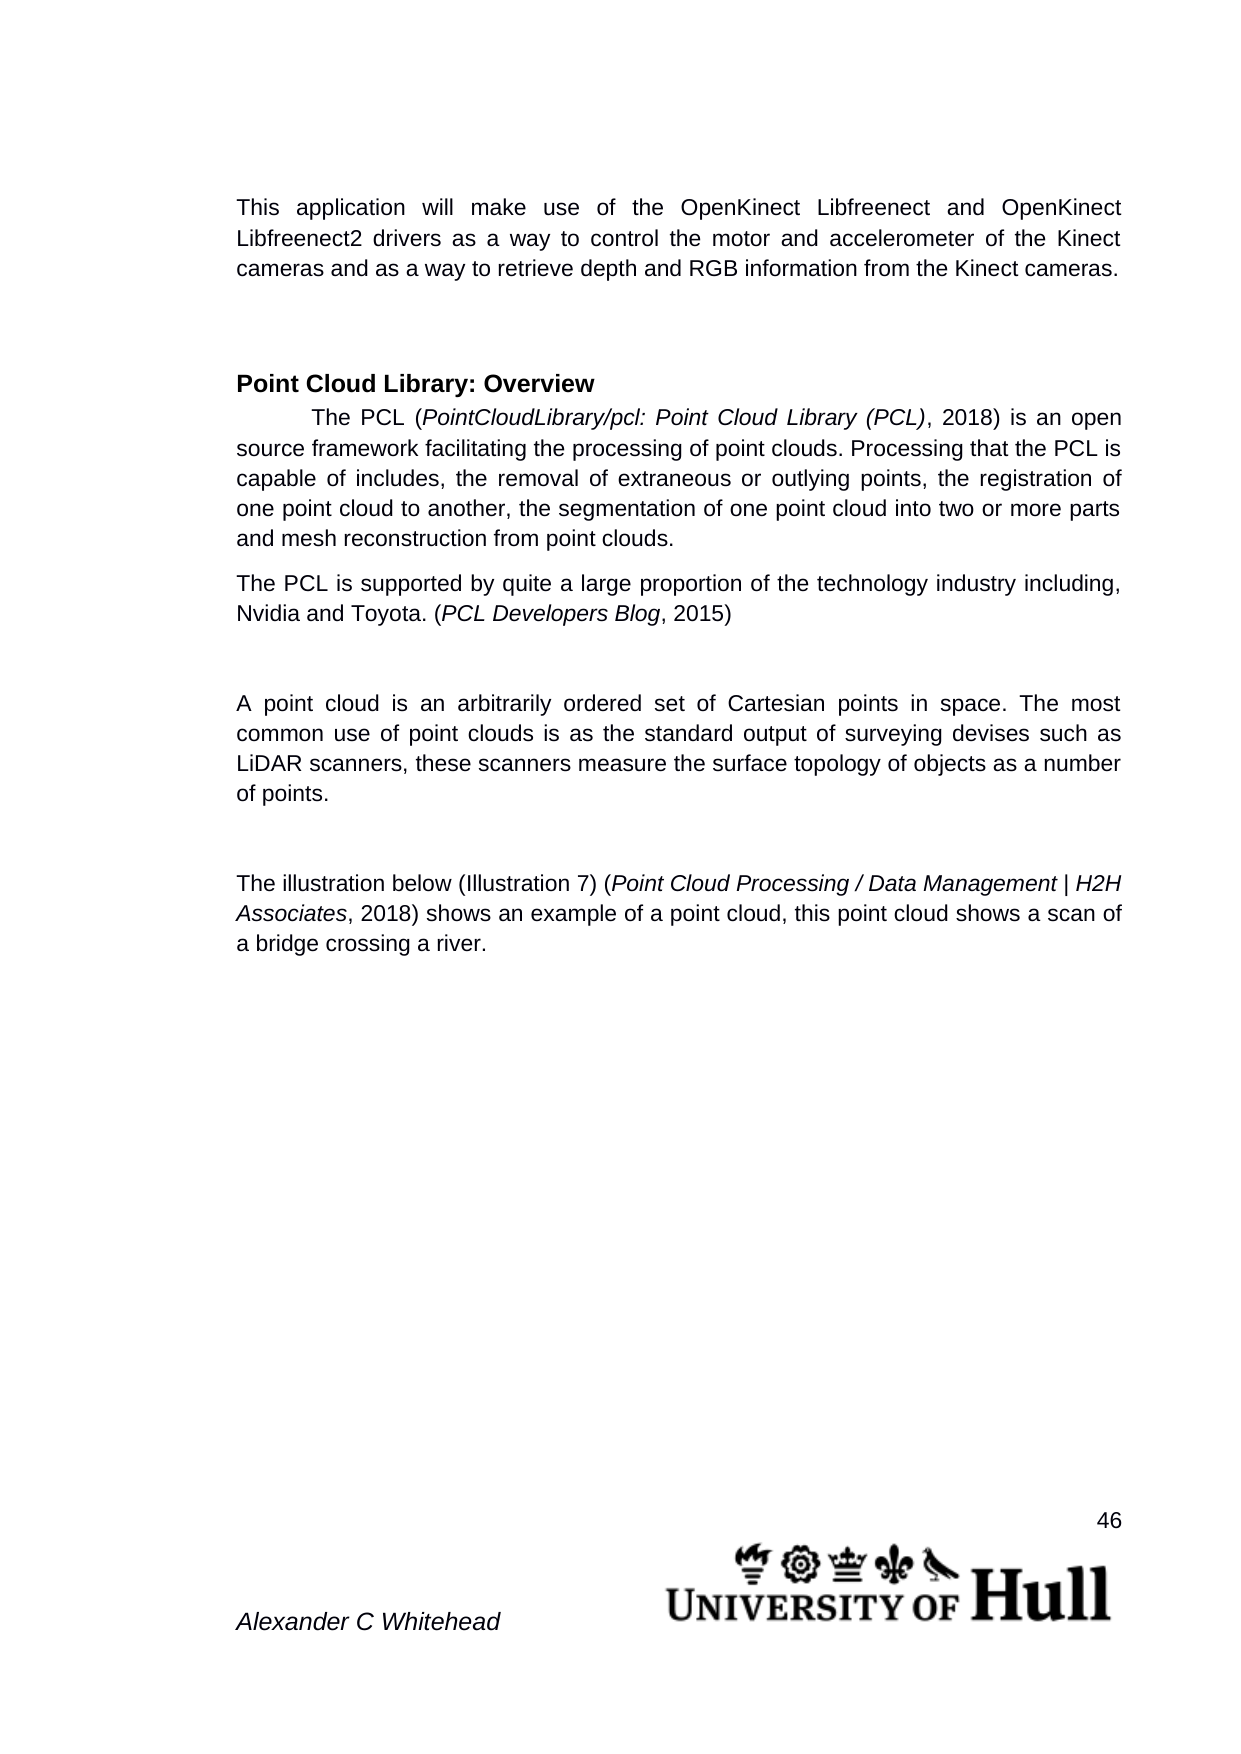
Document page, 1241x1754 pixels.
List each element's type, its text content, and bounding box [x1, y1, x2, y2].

picture [659, 1533, 1119, 1631]
text This application will make use of the OpenKinect Libfreenect and OpenKinect Libfreenect2 drivers as a way to control the motor and accelerometer of the Kinect cameras and as a way to retrieve depth and RGB information from the Kinect cameras. [236, 194, 1122, 281]
subtitle Point Cloud Library: Overview [236, 369, 1122, 398]
text The illustration below (Illustration 7) (Point Cloud Processing / Data Management | H2H Associates, 2018)⁠ shows an example of a point cloud, this point cloud shows a scan of a bridge crossing a river. [236, 870, 1122, 957]
text The PCL is supported by quite a large proportion of the technology industry including, Nvidia and Toyota. (PCL Developers Blog, 2015) [236, 570, 1122, 627]
text The PCL (PointCloudLibrary/pcl: Point Cloud Library (PCL), 2018)⁠ is an open source framework facilitating the processing of point clouds. Processing that the PCL is capable of includes, the removal of extraneous or outlying points, the registration of one point cloud to another, the segmentation of one point cloud into two or more parts and mesh reconstruction from point clouds. [236, 404, 1122, 552]
text A point cloud is an arbitrarily ordered set of Cartesian points in space. The most common use of point clouds is as the standard output of surveying devises such as LiDAR scanners, these scanners measure the surface topology of objects as a number of points. [236, 690, 1122, 807]
